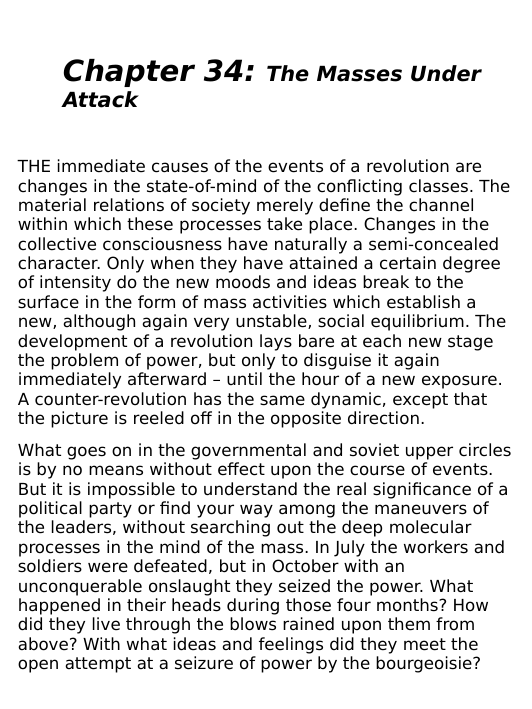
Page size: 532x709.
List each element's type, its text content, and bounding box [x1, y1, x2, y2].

text THE immediate causes of the events of a revolution are changes in the state-of-mind of the conflicting classes. The material relations of society merely define the channel within which these processes take place. Changes in the collective consciousness have naturally a semi-concealed character. Only when they have attained a certain degree of intensity do the new moods and ideas break to the surface in the form of mass activities which establish a new, although again very unstable, social equilibrium. The development of a revolution lays bare at each new stage the problem of power, but only to disguise it again immediately afterward – until the hour of a new exposure. A counter-revolution has the same dynamic, except that the picture is reeled off in the opposite direction. [18, 157, 514, 428]
subtitle Chapter 34: The Masses Under Attack [18, 54, 514, 113]
text What goes on in the governmental and soviet upper circles is by no means without effect upon the course of events. But it is impossible to understand the real significance of a political party or find your way among the maneuvers of the leaders, without searching out the deep molecular processes in the mind of the mass. In July the workers and soldiers were defeated, but in October with an unconquerable onslaught they seized the power. What happened in their heads during those four months? How did they live through the blows rained upon them from above? With what ideas and feelings did they meet the open attempt at a seizure of power by the bourgeoisie? [18, 441, 514, 673]
